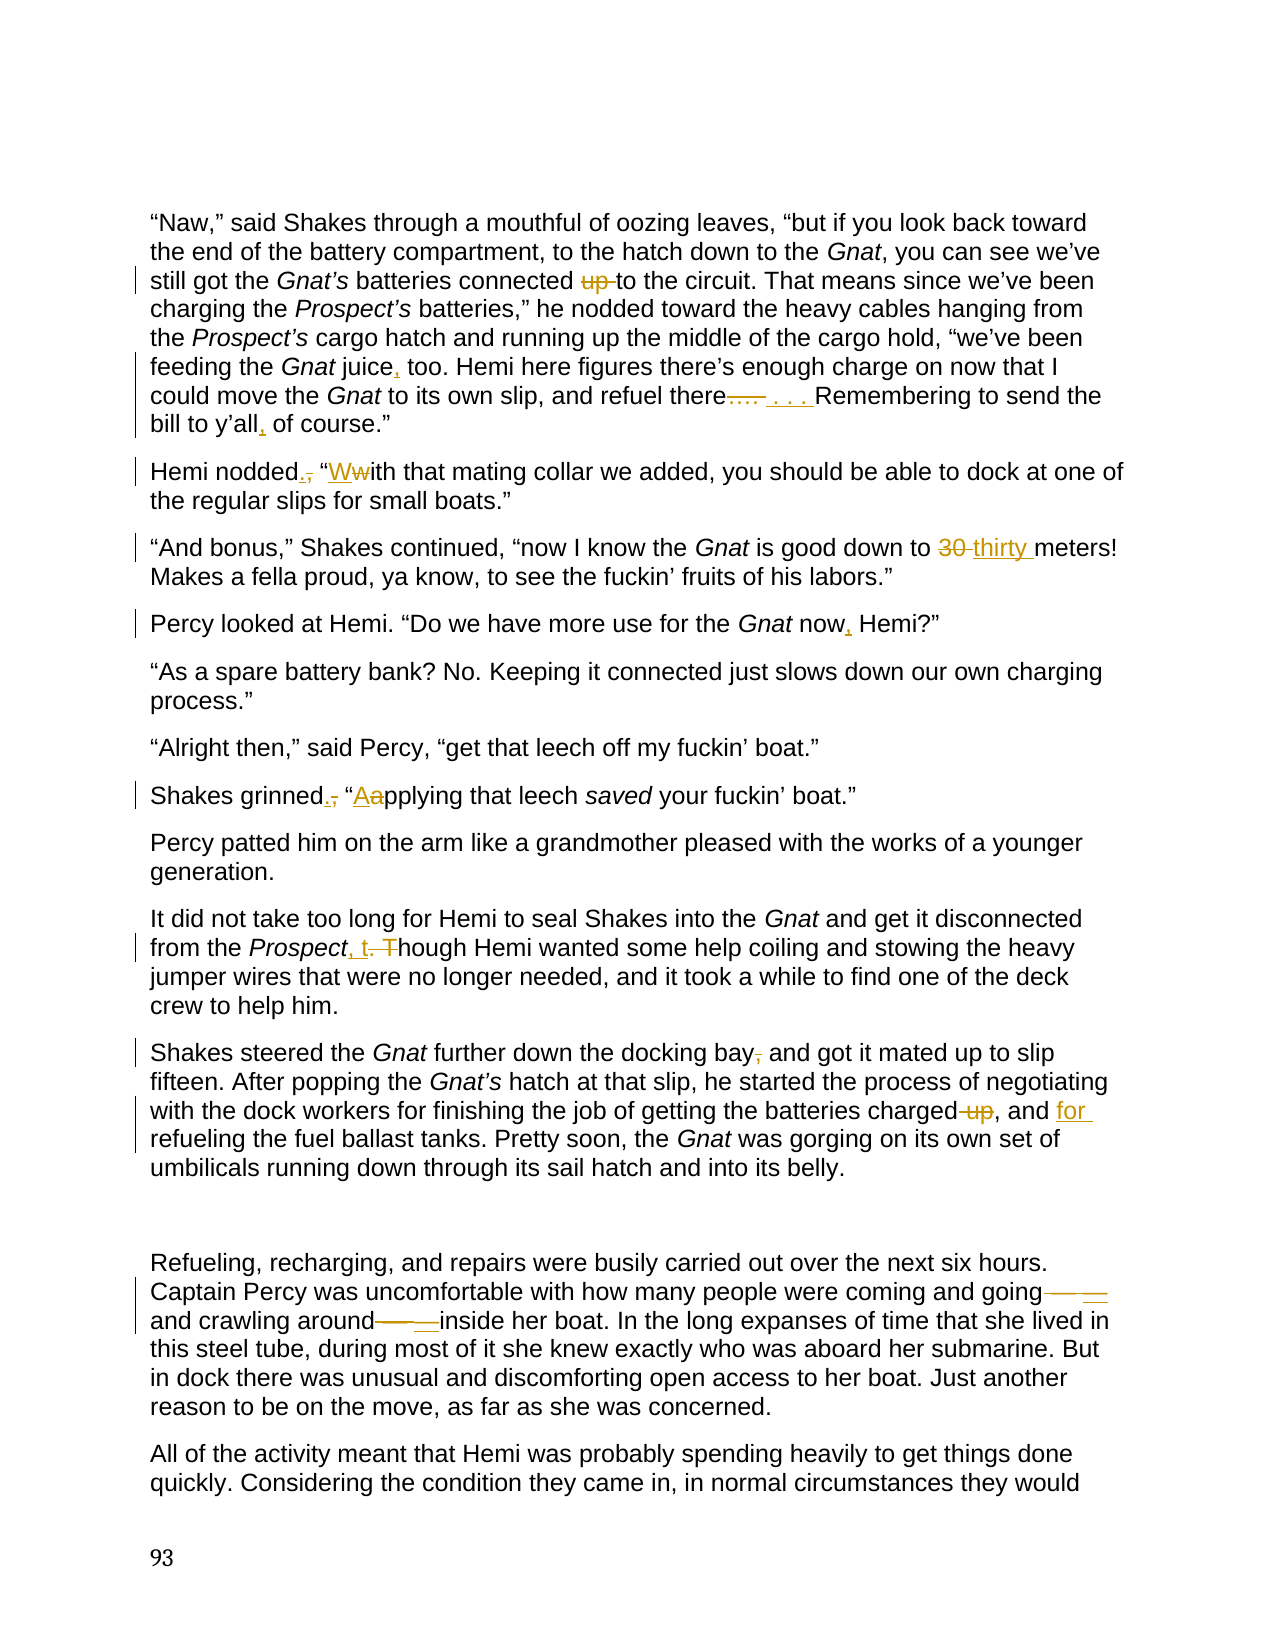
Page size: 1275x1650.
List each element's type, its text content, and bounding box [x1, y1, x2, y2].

text All of the activity meant that Hemi was probably spending heavily to get things done quickly. Considering the condition they came in, in normal circumstances they would [150, 1439, 1125, 1497]
text Shakes steered the Gnat further down the docking bay and got it mated up to slip fifteen. After popping the Gnat’s hatch at that slip, he started the process of negotiating with the dock workers for finishing the job of getting the batteries charged, and for refueling the fuel ballast tanks. Pretty soon, the Gnat was gorging on its own set of umbilicals running down through its sail hatch and into its belly. [150, 1038, 1125, 1182]
text “As a spare battery bank? No. Keeping it connected just slows down our own charging process.” [150, 657, 1125, 714]
text “Alright then,” said Percy, “get that leech off my fuckin’ boat.” [150, 733, 1125, 762]
text Percy patted him on the arm like a grandmother pleased with the works of a younger generation. [150, 828, 1125, 886]
text Percy looked at Hemi. “Do we have more use for the Gnat now, Hemi?” [150, 609, 1125, 638]
text Refueling, recharging, and repairs were busily carried out over the next six hours. Captain Percy was uncomfortable with how many people were coming and going—and crawling around—inside her boat. In the long expanses of time that she lived in this steel tube, during most of it she knew exactly who was aboard her submarine. But in dock there was unusual and discomforting open access to her boat. Just another reason to be on the move, as far as she was concerned. [150, 1248, 1125, 1421]
text Hemi nodded. “With that mating collar we added, you should be able to dock at one of the regular slips for small boats.” [150, 457, 1125, 514]
text “And bonus,” Shakes continued, “now I know the Gnat is good down to thirty meters! Makes a fella proud, ya know, to see the fuckin’ fruits of his labors.” [150, 533, 1125, 591]
text It did not take too long for Hemi to seal Shakes into the Gnat and get it disconnected from the Prospect, though Hemi wanted some help coiling and stowing the heavy jumper wires that were no longer needed, and it took a while to find one of the deck crew to help him. [150, 904, 1125, 1019]
text Shakes grinned. “Applying that leech saved your fuckin’ boat.” [150, 781, 1125, 809]
text “Naw,” said Shakes through a mouthful of oozing leaves, “but if you look back toward the end of the battery compartment, to the hatch down to the Gnat, you can see we’ve still got the Gnat’s batteries connected to the circuit. That means since we’ve been charging the Prospect’s batteries,” he nodded toward the heavy cables hanging from the Prospect’s cargo hatch and running up the middle of the cargo hold, “we’ve been feeding the Gnat juice, too. Hemi here figures there’s enough charge on now that I could move the Gnat to its own slip, and refuel there . . . Remembering to send the bill to y’all, of course.” [150, 208, 1125, 438]
